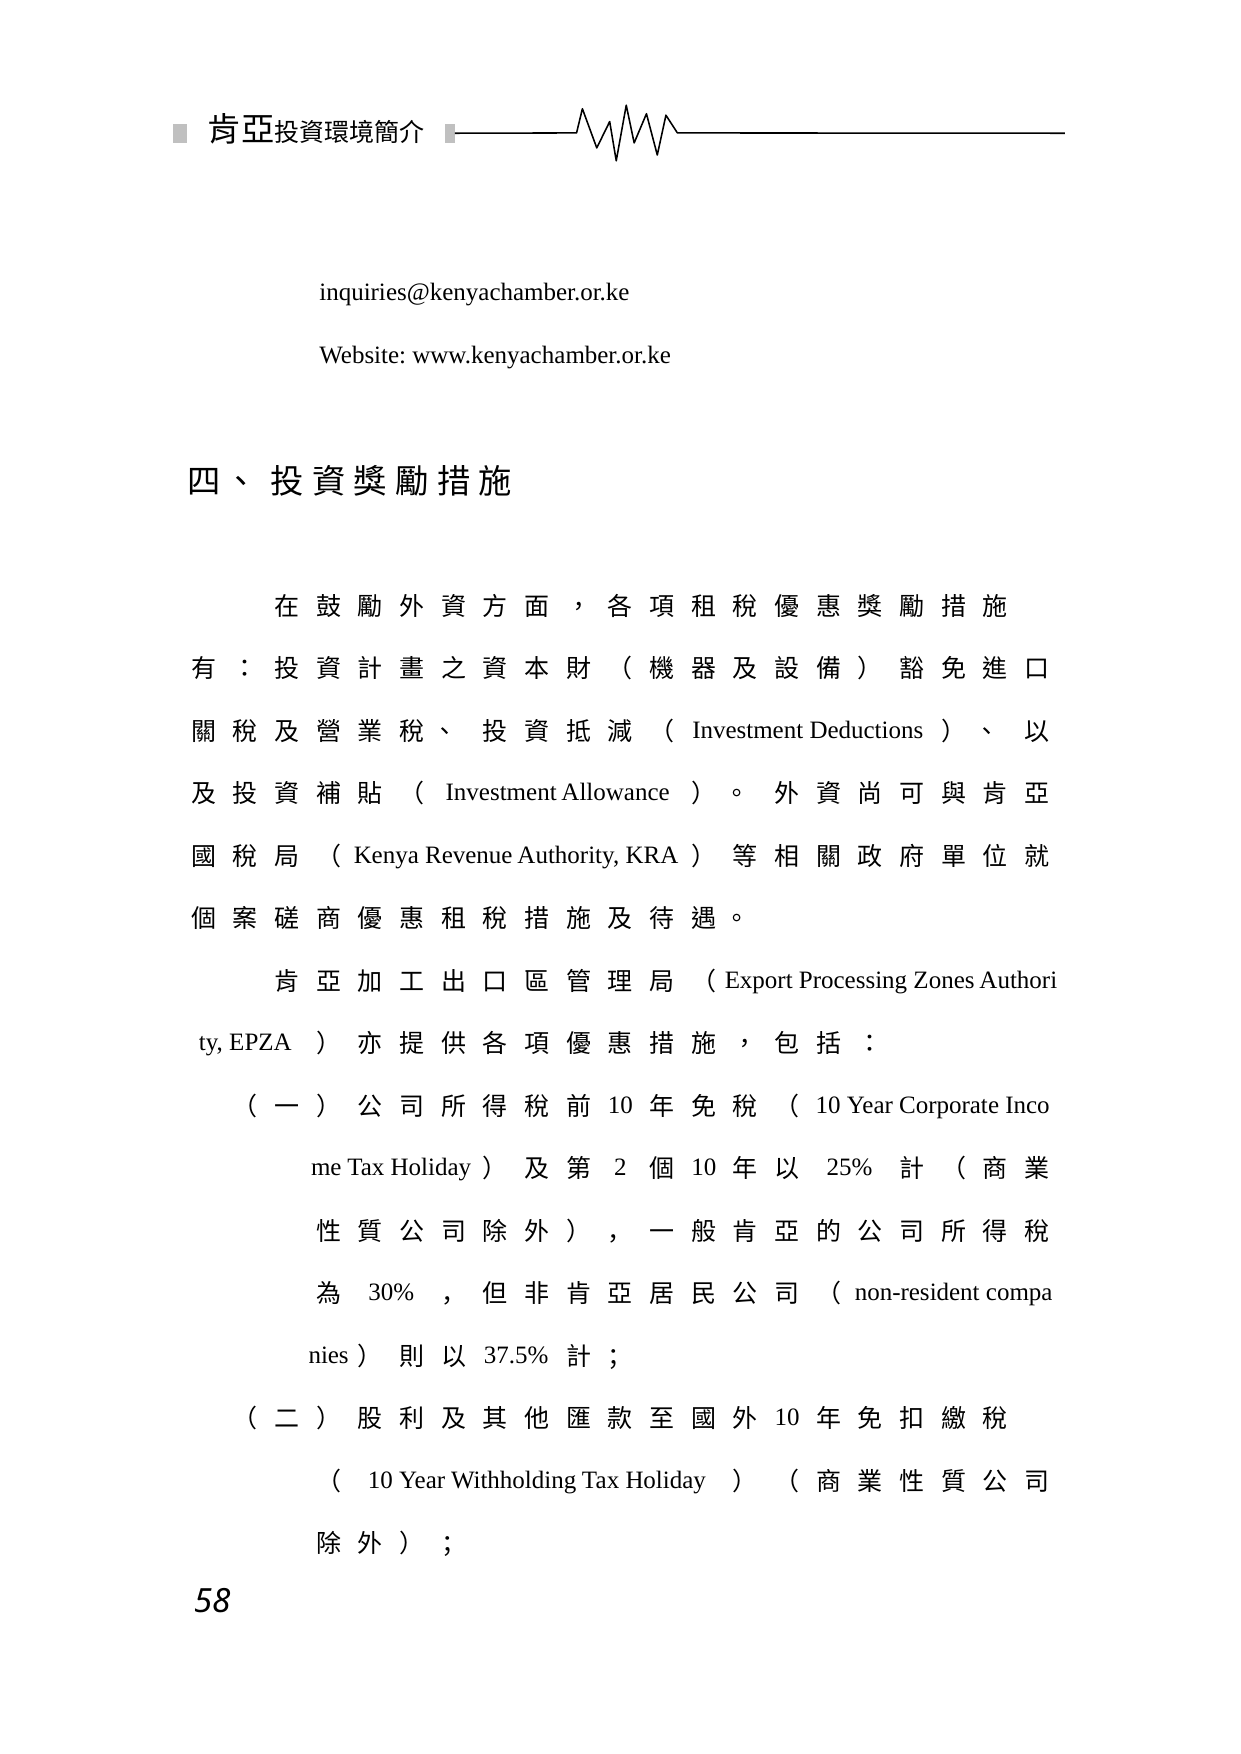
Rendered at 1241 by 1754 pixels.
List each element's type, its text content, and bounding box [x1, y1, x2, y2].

text （一）公司所得稅前10年免稅（10 Year Corporate Income Tax Holiday）及第2個10年以25%計（商業性質公司除外），一般肯亞的公司所得稅為30%，但非肯亞居民公司（non-resident companies）則以37.5%計； [207, 1063, 1058, 1375]
text 在鼓勵外資方面，各項租稅優惠獎勵措施有：投資計畫之資本財（機器及設備）豁免進口關稅及營業稅、投資抵減（Investment Deductions）、以及投資補貼（Investment Allowance）。外資尚可與肯亞國稅局（Kenya Revenue Authority, KRA）等相關政府單位就個案磋商優惠租稅措施及待遇。 [183, 563, 1058, 938]
text Website: www.kenyachamber.or.ke [286, 313, 1058, 375]
text inquiries@kenyachamber.or.ke [286, 250, 1058, 313]
text 四、投資獎勵措施 [183, 438, 1058, 500]
text 肯亞加工出口區管理局（Export Processing Zones Authority, EPZA）亦提供各項優惠措施，包括： [183, 938, 1058, 1063]
text （二）股利及其他匯款至國外10年免扣繳稅（10 Year Withholding Tax Holiday）（商業性質公司除外）； [207, 1375, 1058, 1563]
